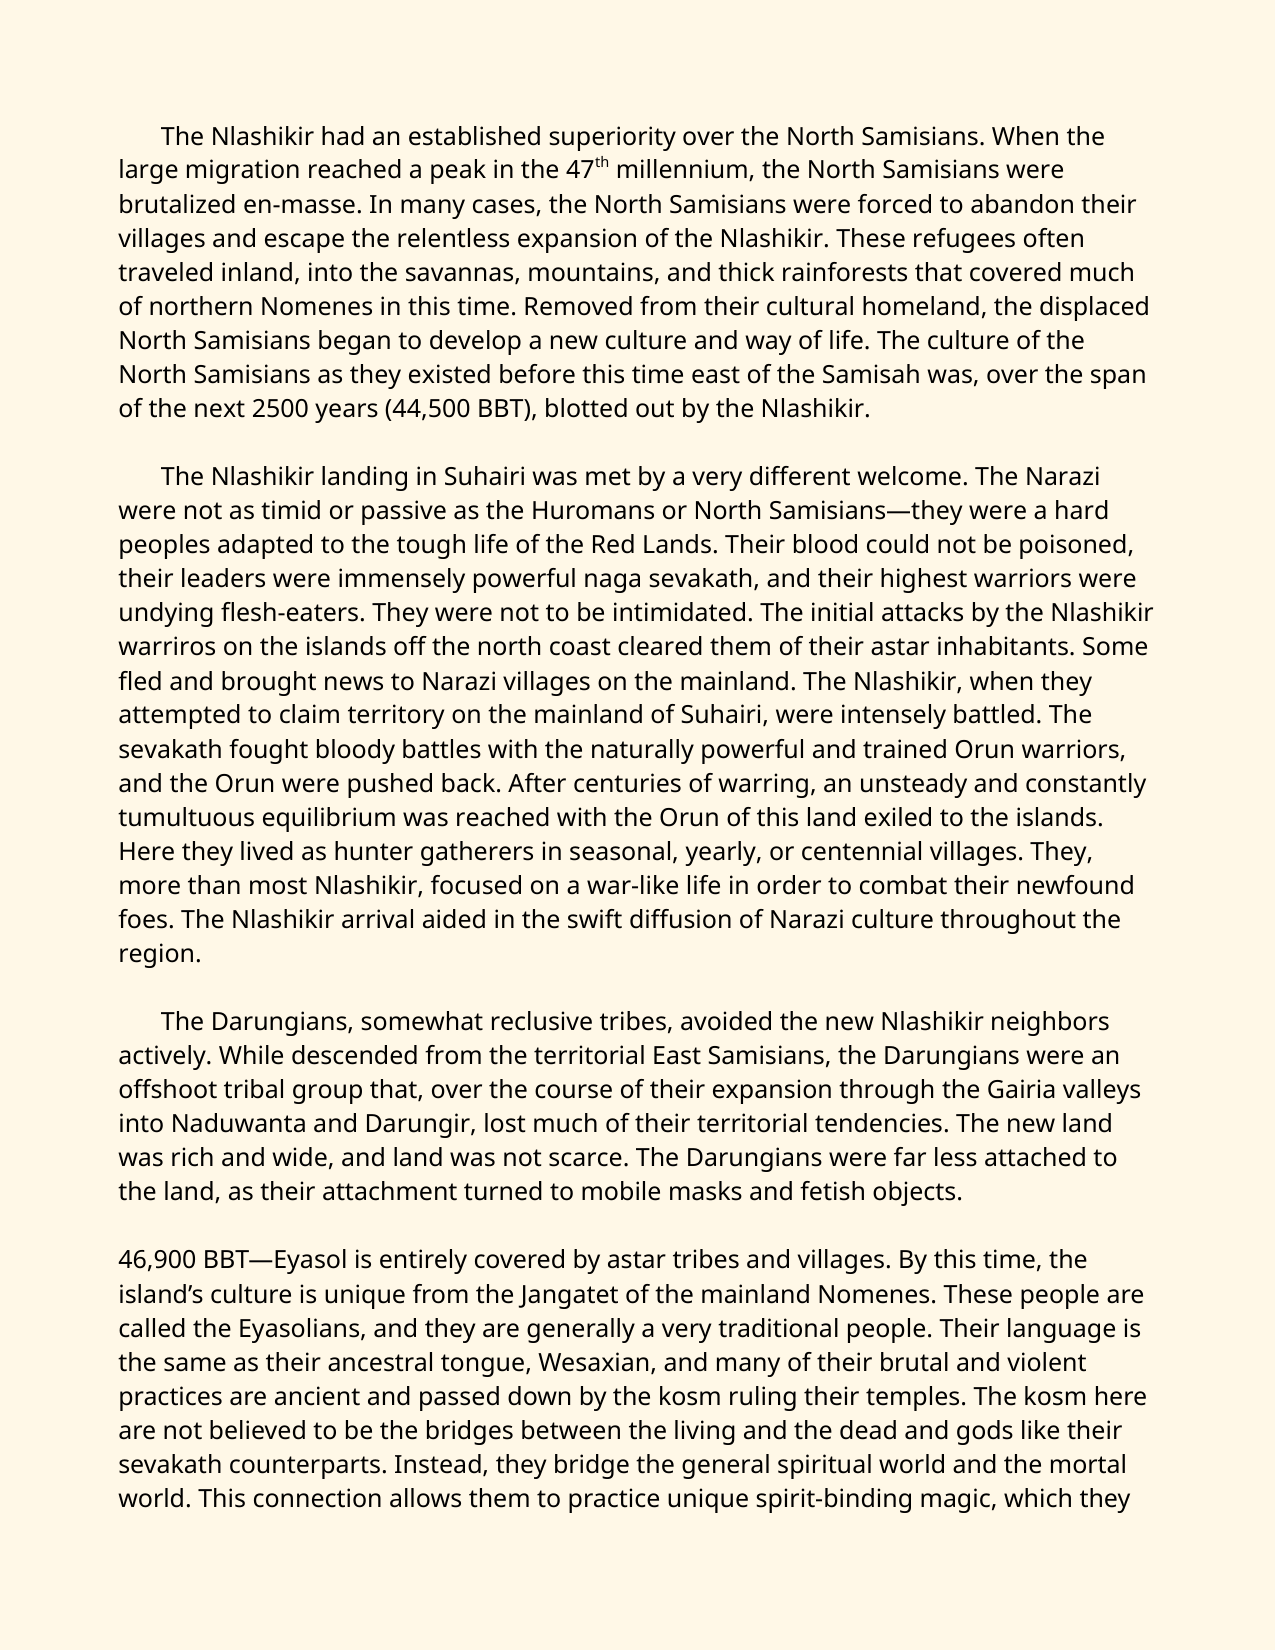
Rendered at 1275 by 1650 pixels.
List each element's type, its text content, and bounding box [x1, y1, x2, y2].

text 46,900 BBT—Eyasol is entirely covered by astar tribes and villages. By this time, the island’s culture is unique from the Jangatet of the mainland Nomenes. These people are called the Eyasolians, and they are generally a very traditional people. Their language is the same as their ancestral tongue, Wesaxian, and many of their brutal and violent practices are ancient and passed down by the kosm ruling their temples. The kosm here are not believed to be the bridges between the living and the dead and gods like their sevakath counterparts. Instead, they bridge the general spiritual world and the mortal world. This connection allows them to practice unique spirit-binding magic, which they [118, 1242, 1157, 1515]
text The Darungians, somewhat reclusive tribes, avoided the new Nlashikir neighbors actively. While descended from the territorial East Samisians, the Darungians were an offshoot tribal group that, over the course of their expansion through the Gairia valleys into Naduwanta and Darungir, lost much of their territorial tendencies. The new land was rich and wide, and land was not scarce. The Darungians were far less attached to the land, as their attachment turned to mobile masks and fetish objects. [118, 1004, 1157, 1208]
text The Nlashikir had an established superiority over the North Samisians. When the large migration reached a peak in the 47th millennium, the North Samisians were brutalized en-masse. In many cases, the North Samisians were forced to abandon their villages and escape the relentless expansion of the Nlashikir. These refugees often traveled inland, into the savannas, mountains, and thick rainforests that covered much of northern Nomenes in this time. Removed from their cultural homeland, the displaced North Samisians began to develop a new culture and way of life. The culture of the North Samisians as they existed before this time east of the Samisah was, over the span of the next 2500 years (44,500 BBT), blotted out by the Nlashikir. [118, 118, 1157, 425]
text The Nlashikir landing in Suhairi was met by a very different welcome. The Narazi were not as timid or passive as the Huromans or North Samisians—they were a hard peoples adapted to the tough life of the Red Lands. Their blood could not be poisoned, their leaders were immensely powerful naga sevakath, and their highest warriors were undying flesh-eaters. They were not to be intimidated. The initial attacks by the Nlashikir warriros on the islands off the north coast cleared them of their astar inhabitants. Some fled and brought news to Narazi villages on the mainland. The Nlashikir, when they attempted to claim territory on the mainland of Suhairi, were intensely battled. The sevakath fought bloody battles with the naturally powerful and trained Orun warriors, and the Orun were pushed back. After centuries of warring, an unsteady and constantly tumultuous equilibrium was reached with the Orun of this land exiled to the islands. Here they lived as hunter gatherers in seasonal, yearly, or centennial villages. They, more than most Nlashikir, focused on a war-like life in order to combat their newfound foes. The Nlashikir arrival aided in the swift diffusion of Narazi culture throughout the region. [118, 459, 1157, 970]
